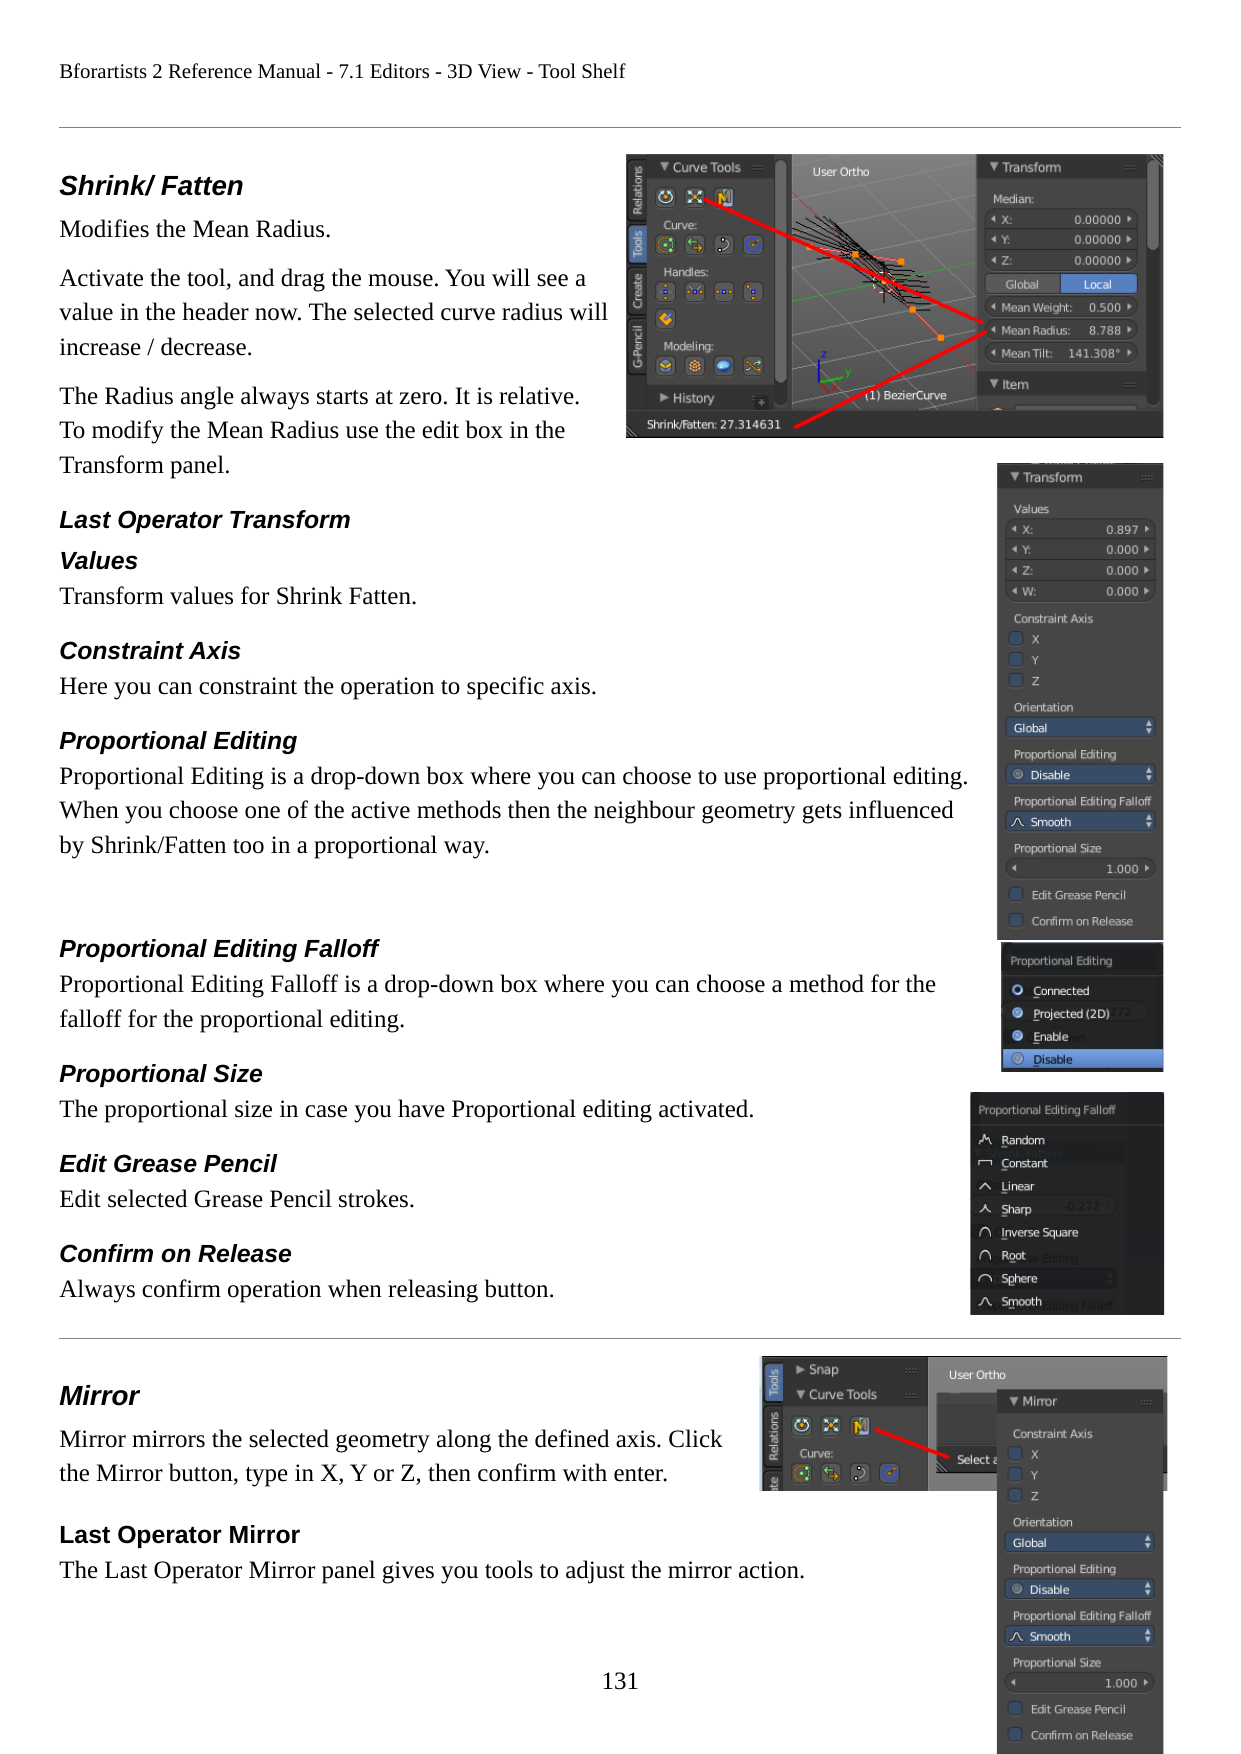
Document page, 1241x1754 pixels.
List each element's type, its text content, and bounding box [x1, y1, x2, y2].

subtitle [1164, 169, 1181, 201]
subtitle [1164, 546, 1181, 574]
text Proportional Editing Falloff is a drop-down box where you can choose a method for the falloff for the proportional editing. [59, 969, 1001, 1032]
subtitle Mirror [59, 1380, 759, 1412]
picture [759, 1356, 1168, 1754]
picture [996, 463, 1164, 940]
subtitle Last Operator Mirror [59, 1520, 996, 1549]
picture [1001, 942, 1164, 1072]
text Modifies the Mean Radius. [59, 214, 626, 242]
text The Radius angle always starts at zero. It is relative. To modify the Mean Radius use the edit box in the Transform panel. [59, 381, 1181, 478]
text Mirror mirrors the selected geometry along the defined axis. Click the Mirror button, type in X, Y or Z, then confirm with enter. [59, 1424, 759, 1487]
subtitle [1164, 636, 1181, 665]
text Activate the tool, and drag the mouse. You will see a value in the header now. The selected curve radius will increase / decrease. [59, 263, 626, 360]
text Edit selected Grease Pencil strokes. [59, 1184, 970, 1213]
subtitle Proportional Editing Falloff [59, 934, 1181, 963]
subtitle Edit Grease Pencil [59, 1149, 970, 1178]
subtitle [1165, 1239, 1181, 1268]
subtitle [1164, 505, 1181, 533]
picture [626, 154, 1164, 438]
subtitle Proportional Editing [59, 726, 996, 755]
subtitle [1164, 1520, 1181, 1549]
subtitle Proportional Size [59, 1059, 1181, 1087]
subtitle [1164, 726, 1181, 755]
text Always confirm operation when releasing button. [59, 1274, 970, 1303]
subtitle Confirm on Release [59, 1239, 970, 1268]
subtitle Last Operator Transform [59, 505, 996, 533]
subtitle Shrink/ Fatten [59, 169, 626, 201]
text The proportional size in case you have Proportional editing activated. [59, 1094, 970, 1122]
text Transform values for Shrink Fatten. [59, 581, 996, 609]
subtitle [1168, 1380, 1181, 1412]
picture [970, 1092, 1165, 1315]
text Proportional Editing is a drop-down box where you can choose to use proportional editing. When you choose one of the active methods then the neighbour geometry gets influenced by Shrink/Fatten too in a proportional way. [59, 761, 996, 859]
subtitle Constraint Axis [59, 636, 996, 665]
subtitle [1165, 1149, 1181, 1178]
subtitle Values [59, 546, 996, 574]
text Here you can constraint the operation to specific axis. [59, 671, 996, 700]
text The Last Operator Mirror panel gives you tools to adjust the mirror action. [59, 1555, 996, 1584]
